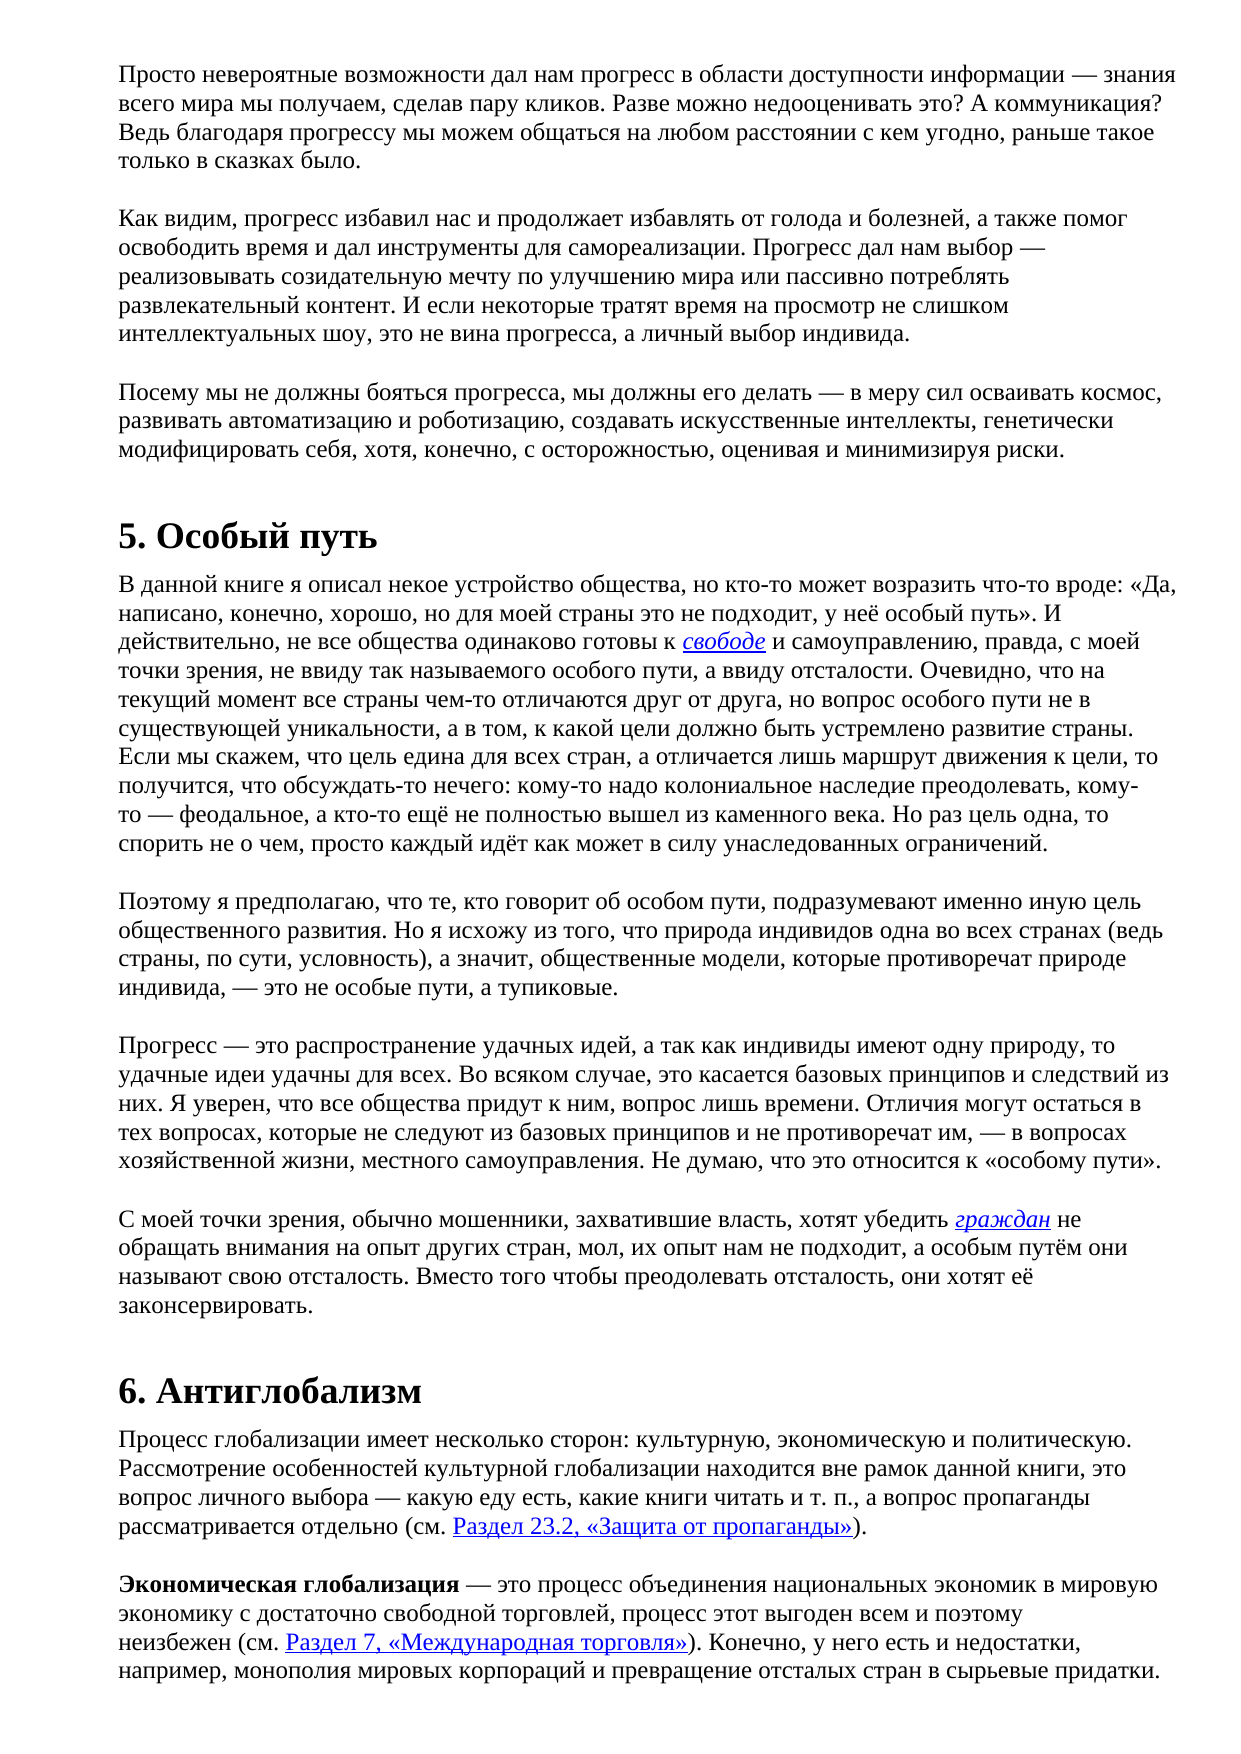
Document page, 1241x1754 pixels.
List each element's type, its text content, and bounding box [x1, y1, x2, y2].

text Как видим, прогресс избавил нас и продолжает избавлять от голода и болезней, а также помог освободить время и дал инструменты для самореализации. Прогресс дал нам выбор — реализовывать созидательную мечту по улучшению мира или пассивно потреблять развлекательный контент. И если некоторые тратят время на просмотр не слишком интеллектуальных шоу, это не вина прогресса, а личный выбор индивида. [118, 203, 1181, 347]
text С моей точки зрения, обычно мошенники, захватившие власть, хотят убедить граждан не обращать внимания на опыт других стран, мол, их опыт нам не подходит, а особым путём они называют свою отсталость. Вместо того чтобы преодолевать отсталость, они хотят её законсервировать. [118, 1204, 1181, 1319]
text Прогресс — это распространение удачных идей, а так как индивиды имеют одну природу, то удачные идеи удачны для всех. Во всяком случае, это касается базовых принципов и следствий из них. Я уверен, что все общества придут к ним, вопрос лишь времени. Отличия могут остаться в тех вопросах, которые не следуют из базовых принципов и не противоречат им, — в вопросах хозяйственной жизни, местного самоуправления. Не думаю, что это относится к «особому пути». [118, 1030, 1181, 1174]
text Экономическая глобализация — это процесс объединения национальных экономик в мировую экономику с достаточно свободной торговлей, процесс этот выгоден всем и поэтому неизбежен (см. Раздел 7, «Международная торговля»). Конечно, у него есть и недостатки, например, монополия мировых корпораций и превращение отсталых стран в сырьевые придатки. [118, 1569, 1181, 1684]
text Процесс глобализации имеет несколько сторон: культурную, экономическую и политическую. Рассмотрение особенностей культурной глобализации находится вне рамок данной книги, это вопрос личного выбора — какую еду есть, какие книги читать и т. п., а вопрос пропаганды рассматривается отдельно (см. Раздел 23.2, «Защита от пропаганды»). [118, 1424, 1181, 1539]
text В данной книге я описал некое устройство общества, но кто-то может возразить что-то вроде: «Да, написано, конечно, хорошо, но для моей страны это не подходит, у неё особый путь». И действительно, не все общества одинаково готовы к свободе и самоуправлению, правда, с моей точки зрения, не ввиду так называемого особого пути, а ввиду отсталости. Очевидно, что на текущий момент все страны чем-то отличаются друг от друга, но вопрос особого пути не в существующей уникальности, а в том, к какой цели должно быть устремлено развитие страны. Если мы скажем, что цель едина для всех стран, а отличается лишь маршрут движения к цели, то получится, что обсуждать-то нечего: кому-то надо колониальное наследие преодолевать, кому-то — феодальное, а кто-то ещё не полностью вышел из каменного века. Но раз цель одна, то спорить не о чем, просто каждый идёт как может в силу унаследованных ограничений. [118, 569, 1181, 856]
subtitle 5. Особый путь [118, 513, 1181, 556]
text Поэтому я предполагаю, что те, кто говорит об особом пути, подразумевают именно иную цель общественного развития. Но я исхожу из того, что природа индивидов одна во всех странах (ведь страны, по сути, условность), а значит, общественные модели, которые противоречат природе индивида, — это не особые пути, а тупиковые. [118, 886, 1181, 1001]
text Посему мы не должны бояться прогресса, мы должны его делать — в меру сил осваивать космос, развивать автоматизацию и роботизацию, создавать искусственные интеллекты, генетически модифицировать себя, хотя, конечно, с осторожностью, оценивая и минимизируя риски. [118, 377, 1181, 463]
subtitle 6. Антиглобализм [118, 1369, 1181, 1412]
text Просто невероятные возможности дал нам прогресс в области доступности информации — знания всего мира мы получаем, сделав пару кликов. Разве можно недооценивать это? А коммуникация? Ведь благодаря прогрессу мы можем общаться на любом расстоянии с кем угодно, раньше такое только в сказках было. [118, 59, 1181, 174]
